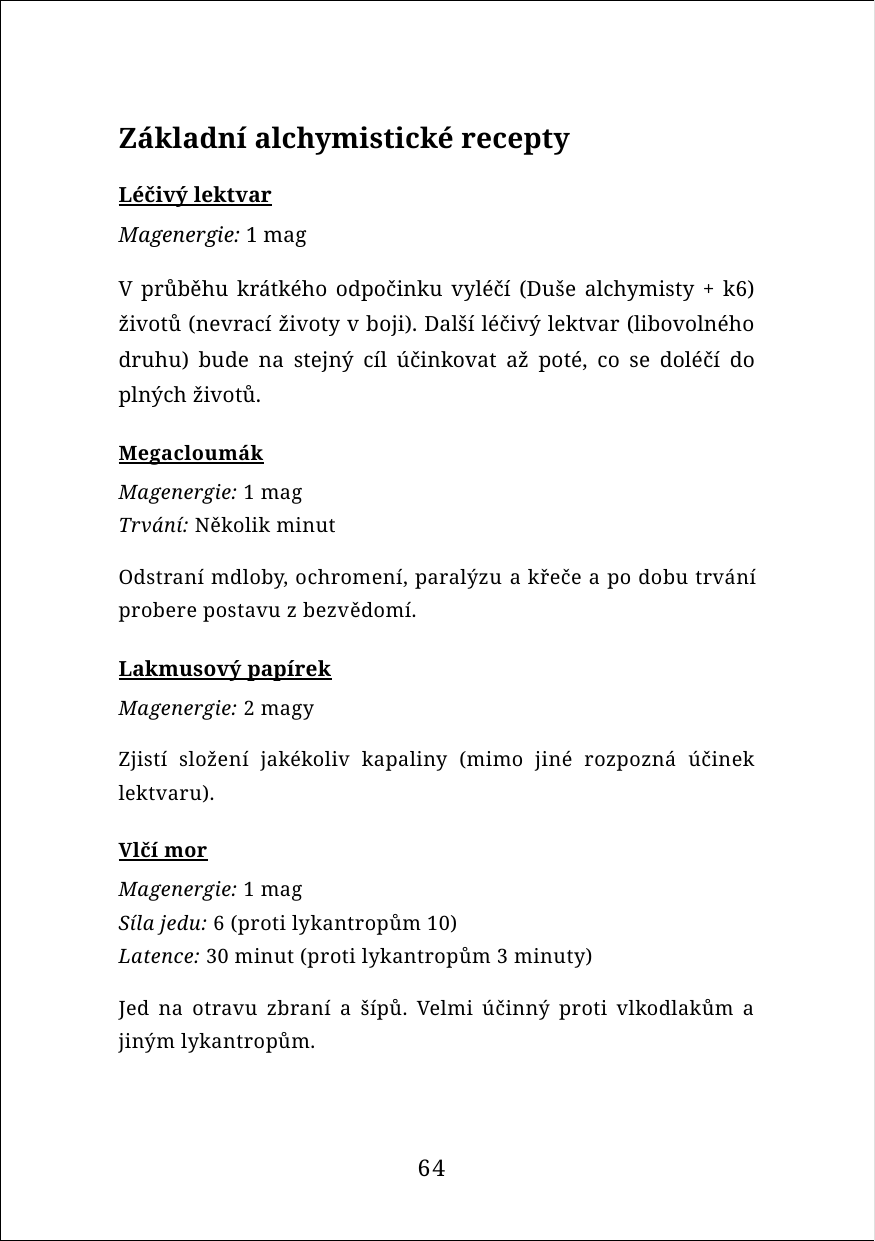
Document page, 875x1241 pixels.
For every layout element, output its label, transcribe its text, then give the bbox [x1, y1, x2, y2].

text Jed na otravu zbraní a šípů. Velmi účinný proti vlkodlakům a jiným lykantropům. [118, 994, 756, 1054]
subtitle Léčivý lektvar [118, 180, 756, 209]
text V průběhu krátkého odpočinku vyléčí (Duše alchymisty + k6) životů (nevrací životy v boji). Další léčivý lektvar (libovolného druhu) bude na stejný cíl účinkovat až poté, co se doléčí do plných životů. [118, 274, 756, 409]
text Magenergie: 1 mag Trvání: Několik minut [118, 478, 756, 539]
text Magenergie: 2 magy [118, 694, 756, 721]
subtitle Lakmusový papírek [118, 654, 756, 682]
subtitle Vlčí mor [118, 837, 756, 863]
text Magenergie: 1 mag Síla jedu: 6 (proti lykantropům 10) Latence: 30 minut (proti lykantropům 3 minuty) [118, 875, 756, 969]
text Odstraní mdloby, ochromení, paralýzu a křeče a po dobu trvání probere postavu z bezvědomí. [118, 563, 756, 624]
text Zjistí složení jakékoliv kapaliny (mimo jiné rozpozná účinek lektvaru). [118, 746, 756, 806]
subtitle Základní alchymistické recepty [118, 118, 756, 157]
text Magenergie: 1 mag [118, 220, 756, 249]
subtitle Megacloumák [118, 439, 756, 466]
